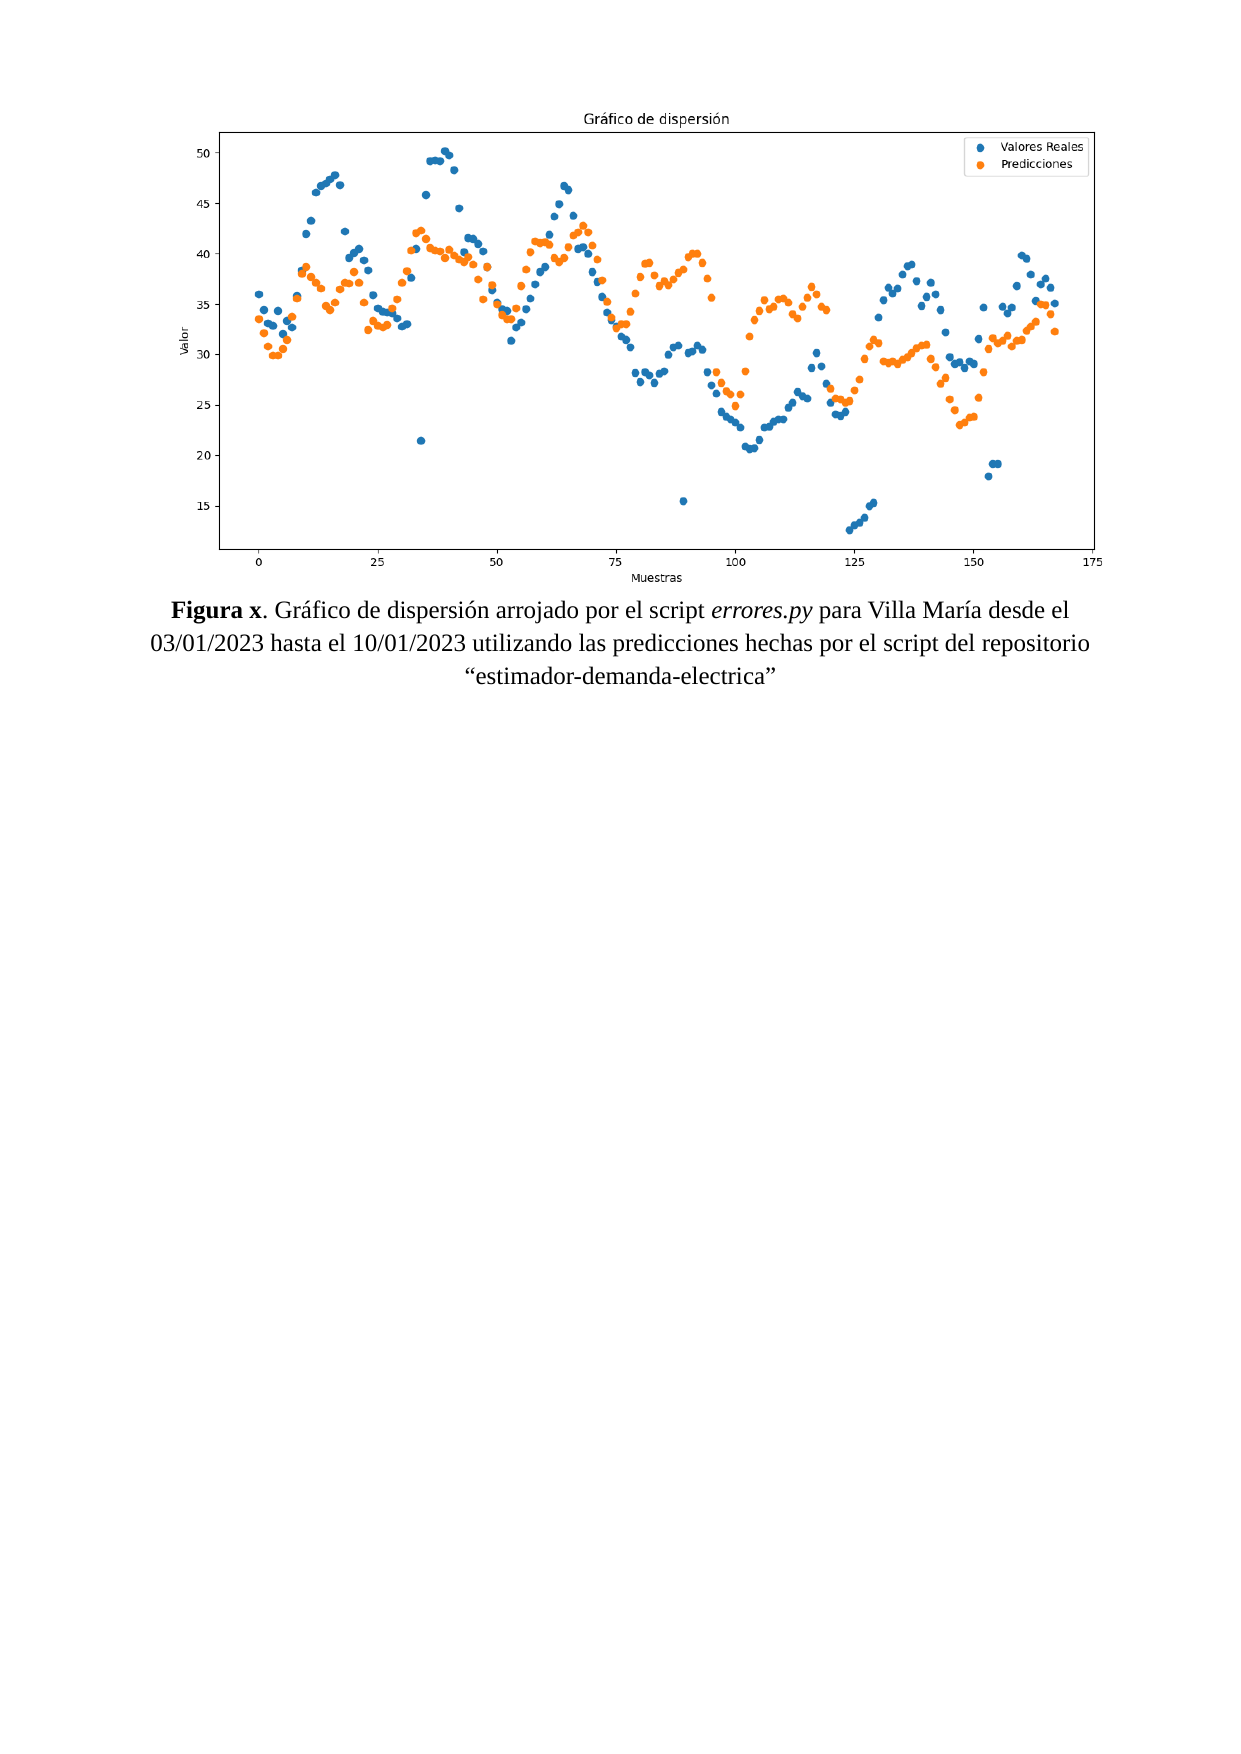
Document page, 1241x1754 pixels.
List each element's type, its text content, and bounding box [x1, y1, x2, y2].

picture [171, 104, 1103, 591]
text Figura x. Gráfico de dispersión arrojado por el script errores.py para Villa María desde el 03/01/2023 hasta el 10/01/2023 utilizando las predicciones hechas por el script del repositorio “estimador-demanda-electrica” [118, 591, 1122, 689]
